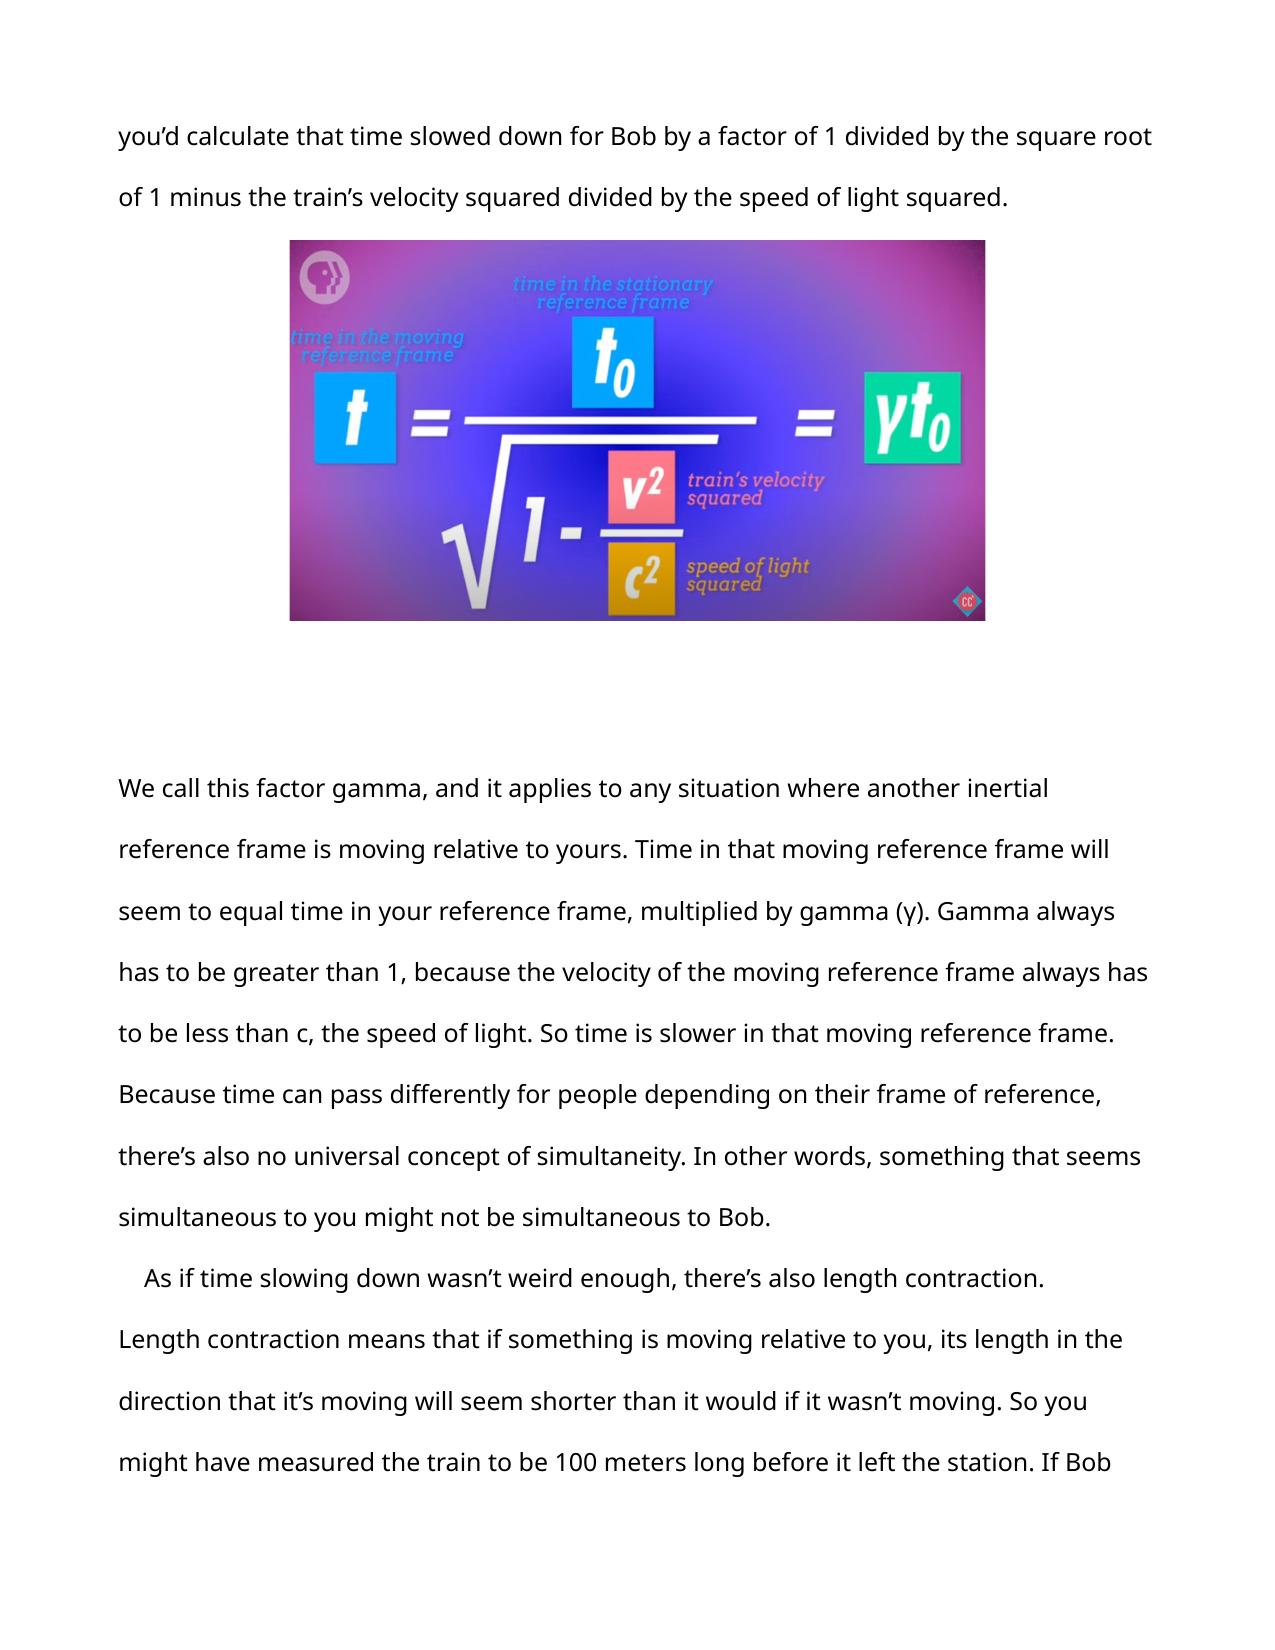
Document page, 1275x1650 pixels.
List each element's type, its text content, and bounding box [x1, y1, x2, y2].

picture [289, 240, 986, 621]
text As if time slowing down wasn’t weird enough, there’s also length contraction. [118, 1261, 1157, 1295]
text you’d calculate that time slowed down for Bob by a factor of 1 divided by the square root of 1 minus the train’s velocity squared divided by the speed of light squared. [118, 118, 1157, 213]
text Length contraction means that if something is moving relative to you, its length in the direction that it’s moving will seem shorter than it would if it wasn’t moving. So you might have measured the train to be 100 meters long before it left the station. If Bob [118, 1322, 1157, 1478]
text We call this factor gamma, and it applies to any situation where another inertial reference frame is moving relative to yours. Time in that moving reference frame will seem to equal time in your reference frame, multiplied by gamma (γ). Gamma always has to be greater than 1, because the velocity of the moving reference frame always has to be less than c, the speed of light. So time is slower in that moving reference frame. Because time can pass differently for people depending on their frame of reference, there’s also no universal concept of simultaneity. In other words, something that seems simultaneous to you might not be simultaneous to Bob. [118, 771, 1157, 1233]
